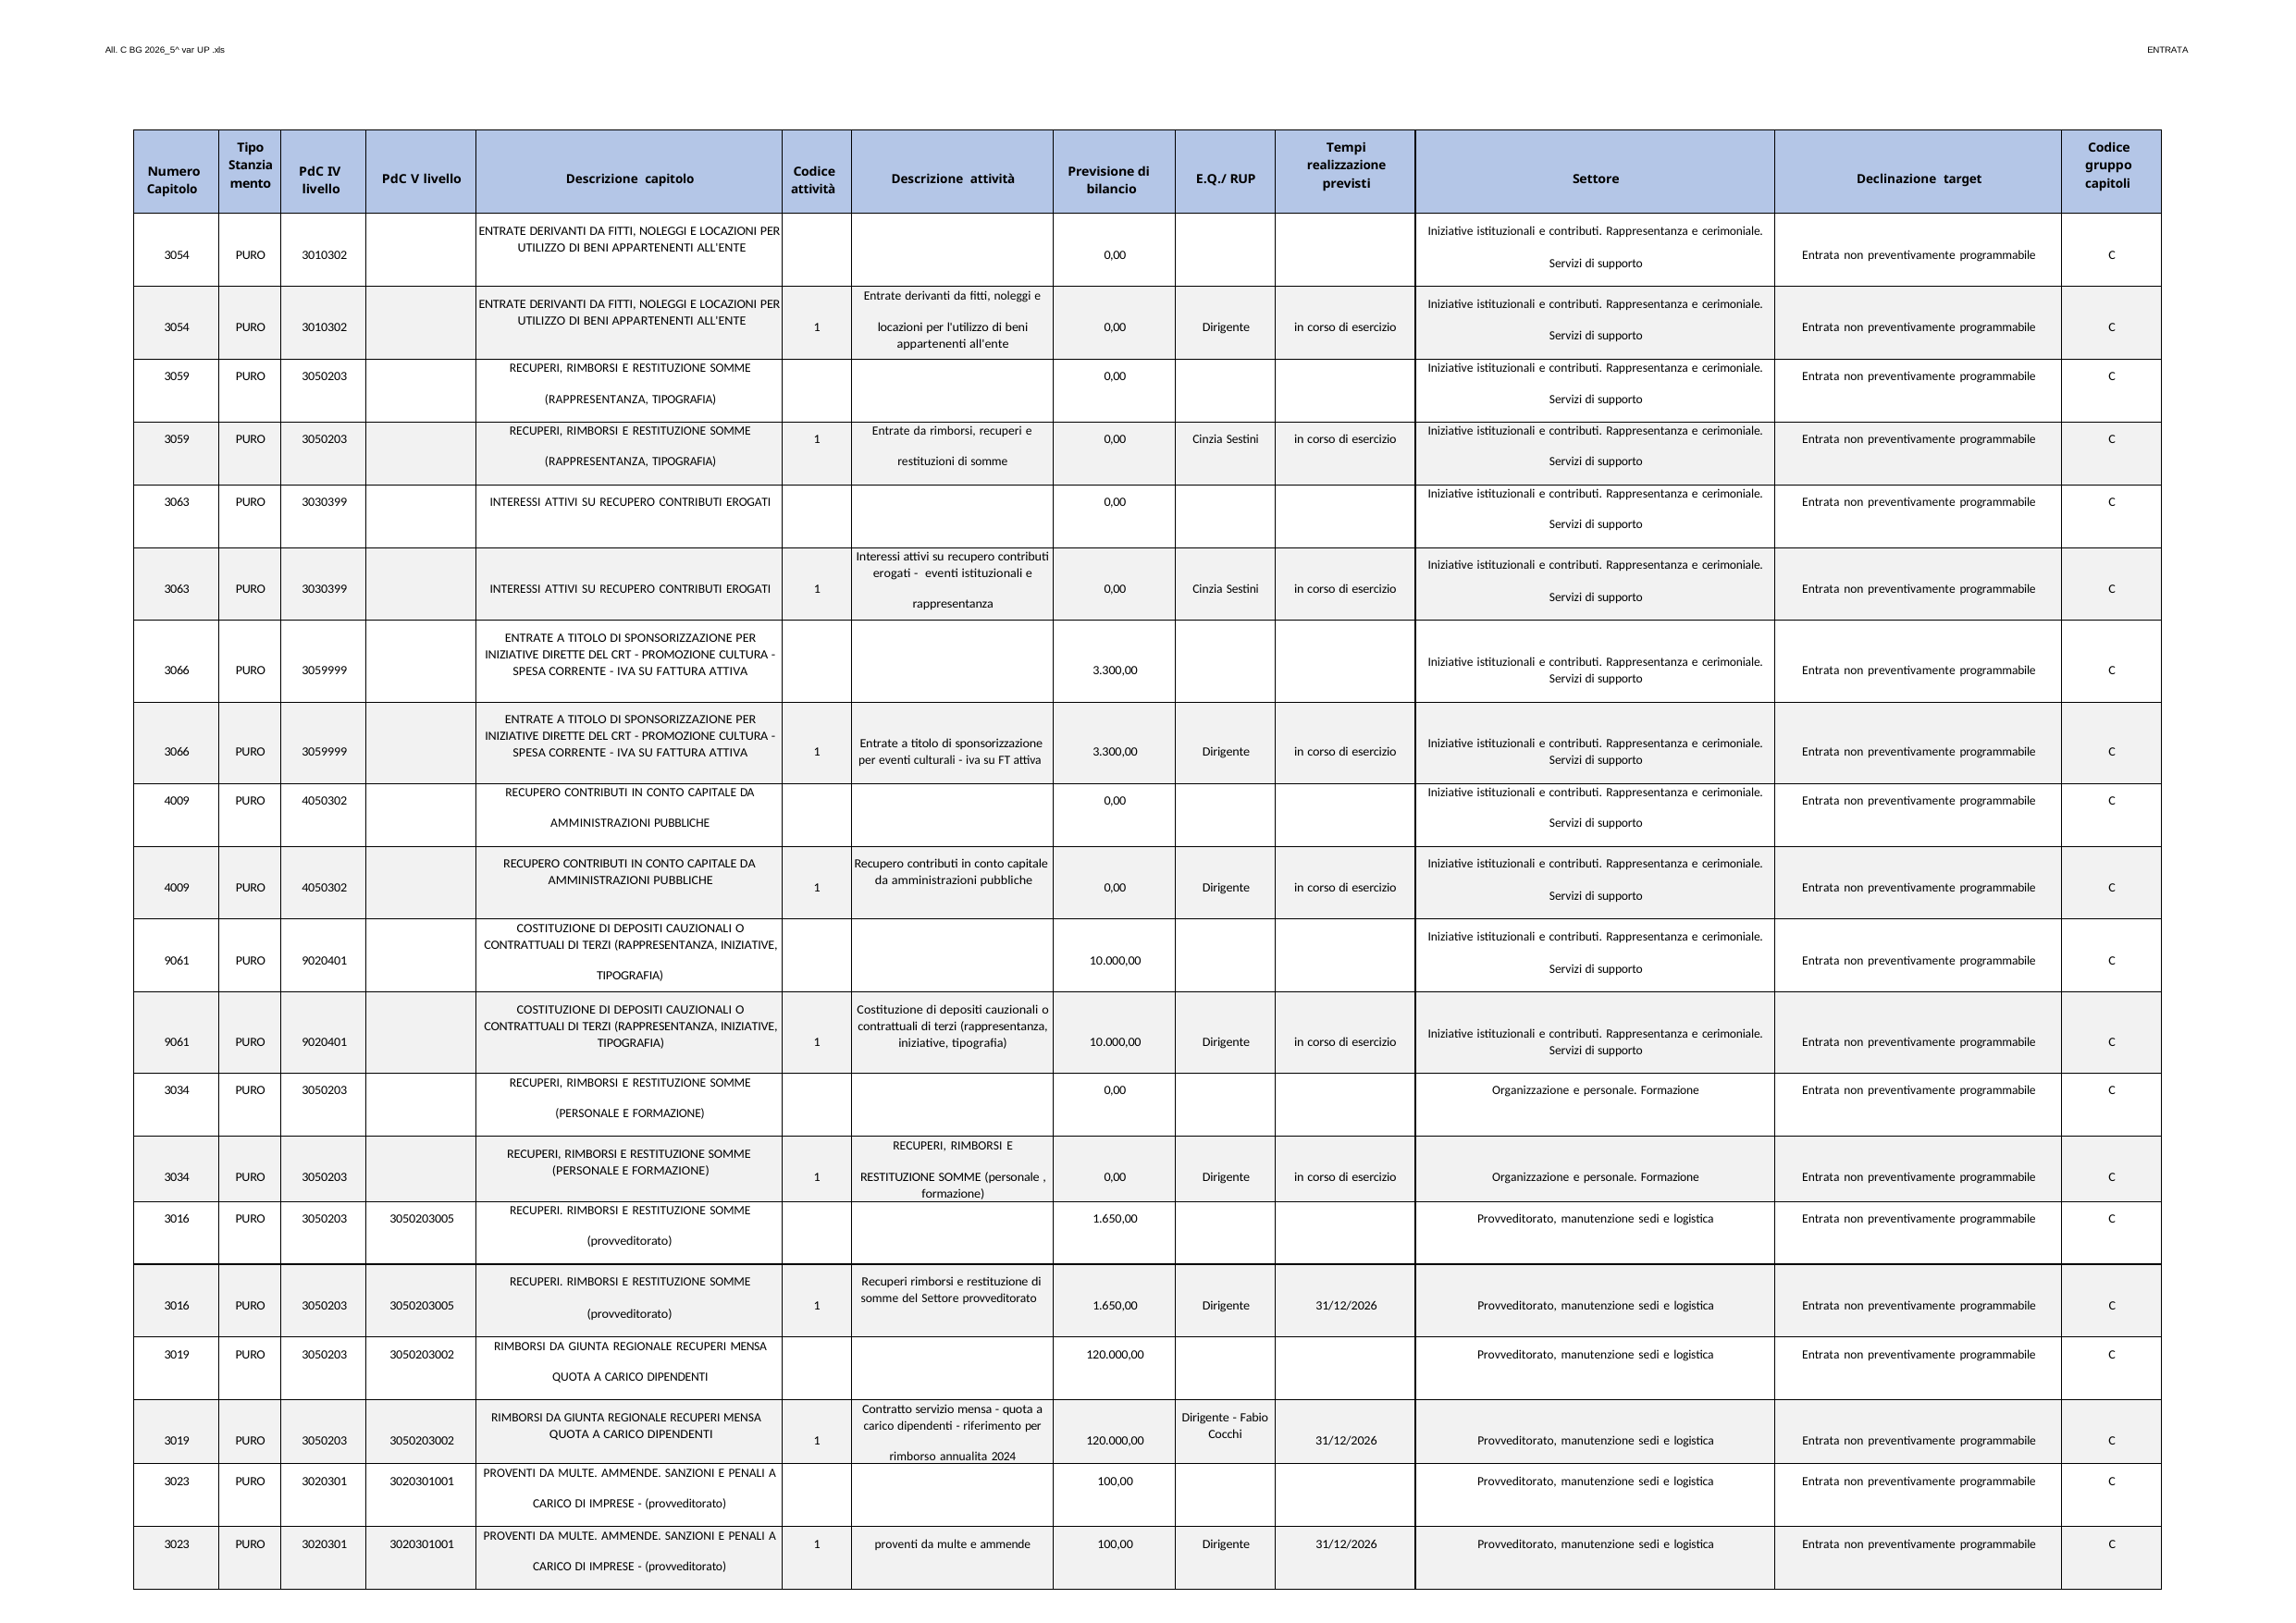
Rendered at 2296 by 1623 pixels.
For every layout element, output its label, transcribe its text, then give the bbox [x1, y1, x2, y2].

table_cell Dirigente [1176, 1265, 1275, 1336]
table_cell 3059 [134, 360, 218, 422]
table_cell PURO [219, 919, 280, 991]
table_cell [1276, 784, 1414, 845]
table_cell [366, 1074, 475, 1136]
table_cell ENTRATE DERIVANTI DA FITTI, NOLEGGI E LOCAZIONI PER UTILIZZO DI BENI APPARTENENTI ALL'ENTE [476, 287, 782, 359]
table_cell [783, 919, 851, 991]
table_cell 3059999 [281, 621, 365, 701]
table_cell PURO [219, 486, 280, 547]
table_cell [366, 423, 475, 485]
table_cell Iniziative istituzionali e contributi. Rappresentanza e cerimoniale. Servizi di supporto [1416, 992, 1774, 1073]
table_cell [366, 214, 475, 286]
table_cell Dirigente [1176, 287, 1275, 359]
table_cell proventi da multe e ammende [852, 1527, 1053, 1589]
table_cell 3050203 [281, 360, 365, 422]
table_cell PURO [219, 1527, 280, 1589]
table_header Tipo Stanzia mento [219, 130, 280, 213]
table_cell 4050302 [281, 784, 365, 845]
table_cell Iniziative istituzionali e contributi. Rappresentanza e cerimoniale. Servizi di supporto [1416, 287, 1774, 359]
table_cell Provveditorato, manutenzione sedi e logistica [1416, 1464, 1774, 1526]
table_cell Provveditorato, manutenzione sedi e logistica [1416, 1265, 1774, 1336]
table_cell [783, 1464, 851, 1526]
table_header PdC IV livello [281, 130, 365, 213]
table_cell 3020301 [281, 1527, 365, 1589]
table_cell 3020301001 [366, 1464, 475, 1526]
table_cell 3.300,00 [1054, 703, 1175, 783]
table_cell PURO [219, 548, 280, 620]
table_cell INTERESSI ATTIVI SU RECUPERO CONTRIBUTI EROGATI [476, 548, 782, 620]
table_cell 3019 [134, 1400, 218, 1463]
table_cell C [2062, 214, 2161, 286]
table_cell 3050203 [281, 423, 365, 485]
table_cell 100,00 [1054, 1464, 1175, 1526]
table_cell Entrata non preventivamente programmabile [1775, 423, 2061, 485]
table_cell 1 [783, 548, 851, 620]
table_cell 3016 [134, 1202, 218, 1263]
table_cell C [2062, 847, 2161, 918]
table_cell RECUPERI, RIMBORSI E RESTITUZIONE SOMME (personale , formazione) [852, 1137, 1053, 1200]
table_cell 3050203002 [366, 1337, 475, 1399]
table_cell [1176, 621, 1275, 701]
table_cell Entrata non preventivamente programmabile [1775, 486, 2061, 547]
table_header Codice attività [783, 130, 851, 213]
table_cell Entrata non preventivamente programmabile [1775, 1527, 2061, 1589]
table_cell 0,00 [1054, 1074, 1175, 1136]
table_cell COSTITUZIONE DI DEPOSITI CAUZIONALI O CONTRATTUALI DI TERZI (RAPPRESENTANZA, INIZIATIVE, TIPOGRAFIA) [476, 992, 782, 1073]
table_cell 9061 [134, 992, 218, 1073]
table_cell Entrata non preventivamente programmabile [1775, 621, 2061, 701]
table_cell 1.650,00 [1054, 1202, 1175, 1263]
table_cell PURO [219, 360, 280, 422]
table_cell [852, 784, 1053, 845]
table_cell Dirigente [1176, 847, 1275, 918]
table_cell [783, 784, 851, 845]
table_cell C [2062, 360, 2161, 422]
table_cell Entrata non preventivamente programmabile [1775, 1137, 2061, 1200]
table_cell C [2062, 1137, 2161, 1200]
table_cell 1 [783, 423, 851, 485]
table_cell [783, 1202, 851, 1263]
table_cell Iniziative istituzionali e contributi. Rappresentanza e cerimoniale. Servizi di supporto [1416, 548, 1774, 620]
table_cell 3019 [134, 1337, 218, 1399]
table_header Previsione di bilancio [1054, 130, 1175, 213]
table_cell Entrate derivanti da fitti, noleggi e locazioni per l'utilizzo di beni appartenenti all'ente [852, 287, 1053, 359]
table_cell [1176, 919, 1275, 991]
table_cell PURO [219, 847, 280, 918]
table_cell RECUPERI, RIMBORSI E RESTITUZIONE SOMME (PERSONALE E FORMAZIONE) [476, 1074, 782, 1136]
table_cell PURO [219, 214, 280, 286]
table_cell 9061 [134, 919, 218, 991]
table_cell 1 [783, 1400, 851, 1463]
table_cell 4050302 [281, 847, 365, 918]
table_cell Iniziative istituzionali e contributi. Rappresentanza e cerimoniale. Servizi di supporto [1416, 486, 1774, 547]
table_cell PURO [219, 1337, 280, 1399]
table_cell PURO [219, 784, 280, 845]
table_cell Entrata non preventivamente programmabile [1775, 919, 2061, 991]
table_cell in corso di esercizio [1276, 992, 1414, 1073]
table_cell 9020401 [281, 919, 365, 991]
table_cell Entrata non preventivamente programmabile [1775, 548, 2061, 620]
table_cell [852, 919, 1053, 991]
table_cell [852, 621, 1053, 701]
table_cell 1 [783, 1137, 851, 1200]
table_cell C [2062, 1337, 2161, 1399]
table_cell Cinzia Sestini [1176, 423, 1275, 485]
table_cell [852, 486, 1053, 547]
table_cell Entrate a titolo di sponsorizzazione per eventi culturali - iva su FT attiva [852, 703, 1053, 783]
table_cell RECUPERI, RIMBORSI E RESTITUZIONE SOMME (RAPPRESENTANZA, TIPOGRAFIA) [476, 360, 782, 422]
table_cell ENTRATE DERIVANTI DA FITTI, NOLEGGI E LOCAZIONI PER UTILIZZO DI BENI APPARTENENTI ALL'ENTE [476, 214, 782, 286]
table_cell 120.000,00 [1054, 1400, 1175, 1463]
table_cell Entrata non preventivamente programmabile [1775, 287, 2061, 359]
table_cell 3066 [134, 621, 218, 701]
table_cell 0,00 [1054, 423, 1175, 485]
table_cell [1276, 1464, 1414, 1526]
table_cell 3050203 [281, 1265, 365, 1336]
table_cell [852, 1202, 1053, 1263]
table_cell [1176, 1337, 1275, 1399]
table_cell C [2062, 1265, 2161, 1336]
table_cell [366, 703, 475, 783]
table_cell Iniziative istituzionali e contributi. Rappresentanza e cerimoniale. Servizi di supporto [1416, 423, 1774, 485]
table_cell C [2062, 1527, 2161, 1589]
table_cell in corso di esercizio [1276, 703, 1414, 783]
table_cell [783, 214, 851, 286]
table_cell 3066 [134, 703, 218, 783]
table_cell [366, 548, 475, 620]
table_cell PURO [219, 287, 280, 359]
table_cell [1176, 486, 1275, 547]
table_cell Iniziative istituzionali e contributi. Rappresentanza e cerimoniale. Servizi di supporto [1416, 621, 1774, 701]
table_cell RIMBORSI DA GIUNTA REGIONALE RECUPERI MENSA QUOTA A CARICO DIPENDENTI [476, 1337, 782, 1399]
table_cell Contratto servizio mensa - quota a carico dipendenti - riferimento per rimborso annualita 2024 [852, 1400, 1053, 1463]
table_cell Entrata non preventivamente programmabile [1775, 1265, 2061, 1336]
table_cell RECUPERO CONTRIBUTI IN CONTO CAPITALE DA AMMINISTRAZIONI PUBBLICHE [476, 784, 782, 845]
table_cell PURO [219, 423, 280, 485]
table_cell 3050203 [281, 1400, 365, 1463]
table_cell 1 [783, 1265, 851, 1336]
table_cell [1276, 919, 1414, 991]
table_cell [852, 214, 1053, 286]
table_cell 1 [783, 703, 851, 783]
table_cell Interessi attivi su recupero contributi erogati - eventi istituzionali e rappresentanza [852, 548, 1053, 620]
table_cell [852, 1074, 1053, 1136]
table_cell Iniziative istituzionali e contributi. Rappresentanza e cerimoniale. Servizi di supporto [1416, 919, 1774, 991]
table_cell 3054 [134, 214, 218, 286]
table_cell 1 [783, 1527, 851, 1589]
table_cell ENTRATE A TITOLO DI SPONSORIZZAZIONE PER INIZIATIVE DIRETTE DEL CRT - PROMOZIONE CULTURA - SPESA CORRENTE - IVA SU FATTURA ATTIVA [476, 621, 782, 701]
table_header Descrizione capitolo [476, 130, 782, 213]
table_cell Iniziative istituzionali e contributi. Rappresentanza e cerimoniale. Servizi di supporto [1416, 847, 1774, 918]
table_cell Entrata non preventivamente programmabile [1775, 360, 2061, 422]
table_cell 3063 [134, 548, 218, 620]
table_cell 3050203005 [366, 1202, 475, 1263]
table_cell [783, 1074, 851, 1136]
table_cell [366, 1137, 475, 1200]
table_cell in corso di esercizio [1276, 423, 1414, 485]
table_header Numero Capitolo [134, 130, 218, 213]
table_cell RECUPERI. RIMBORSI E RESTITUZIONE SOMME (provveditorato) [476, 1265, 782, 1336]
table_cell PROVENTI DA MULTE. AMMENDE. SANZIONI E PENALI A CARICO DI IMPRESE - (provveditorato) [476, 1527, 782, 1589]
table_cell PURO [219, 1202, 280, 1263]
table_cell Dirigente [1176, 1137, 1275, 1200]
table_cell Entrata non preventivamente programmabile [1775, 1400, 2061, 1463]
table_cell [1176, 360, 1275, 422]
table_header Descrizione attività [852, 130, 1053, 213]
table_cell Entrata non preventivamente programmabile [1775, 703, 2061, 783]
table_cell C [2062, 1400, 2161, 1463]
table_cell 1 [783, 287, 851, 359]
table_cell [366, 992, 475, 1073]
table_cell Entrata non preventivamente programmabile [1775, 214, 2061, 286]
table_cell INTERESSI ATTIVI SU RECUPERO CONTRIBUTI EROGATI [476, 486, 782, 547]
table_cell RECUPERI. RIMBORSI E RESTITUZIONE SOMME (provveditorato) [476, 1202, 782, 1263]
table_cell 10.000,00 [1054, 992, 1175, 1073]
table_cell PURO [219, 1074, 280, 1136]
table_cell Organizzazione e personale. Formazione [1416, 1137, 1774, 1200]
table_cell ENTRATE A TITOLO DI SPONSORIZZAZIONE PER INIZIATIVE DIRETTE DEL CRT - PROMOZIONE CULTURA - SPESA CORRENTE - IVA SU FATTURA ATTIVA [476, 703, 782, 783]
table_cell PURO [219, 1137, 280, 1200]
table_cell C [2062, 919, 2161, 991]
table_cell Dirigente [1176, 703, 1275, 783]
table_cell 10.000,00 [1054, 919, 1175, 991]
table_cell 3010302 [281, 214, 365, 286]
table_cell [366, 784, 475, 845]
table_cell in corso di esercizio [1276, 287, 1414, 359]
table_cell C [2062, 621, 2161, 701]
table_header PdC V livello [366, 130, 475, 213]
table_cell 0,00 [1054, 214, 1175, 286]
table_cell 0,00 [1054, 486, 1175, 547]
table_cell 1 [783, 847, 851, 918]
table_cell 0,00 [1054, 784, 1175, 845]
table_cell Provveditorato, manutenzione sedi e logistica [1416, 1400, 1774, 1463]
table_cell C [2062, 423, 2161, 485]
table_cell C [2062, 1464, 2161, 1526]
table_cell 3034 [134, 1137, 218, 1200]
table_cell 3023 [134, 1527, 218, 1589]
table_cell PROVENTI DA MULTE. AMMENDE. SANZIONI E PENALI A CARICO DI IMPRESE - (provveditorato) [476, 1464, 782, 1526]
table_cell 3050203 [281, 1137, 365, 1200]
table_cell [783, 486, 851, 547]
table_cell 1.650,00 [1054, 1265, 1175, 1336]
table_header Codice gruppo capitoli [2062, 130, 2161, 213]
table_cell 31/12/2026 [1276, 1265, 1414, 1336]
table_cell Iniziative istituzionali e contributi. Rappresentanza e cerimoniale. Servizi di supporto [1416, 214, 1774, 286]
table_cell Organizzazione e personale. Formazione [1416, 1074, 1774, 1136]
table_cell [783, 1337, 851, 1399]
table_cell 0,00 [1054, 847, 1175, 918]
table_cell [1276, 360, 1414, 422]
table_cell [1276, 1074, 1414, 1136]
table_cell in corso di esercizio [1276, 548, 1414, 620]
table_cell Iniziative istituzionali e contributi. Rappresentanza e cerimoniale. Servizi di supporto [1416, 784, 1774, 845]
table_cell [366, 360, 475, 422]
table_cell 3020301001 [366, 1527, 475, 1589]
table_cell C [2062, 992, 2161, 1073]
table_cell 100,00 [1054, 1527, 1175, 1589]
table_cell COSTITUZIONE DI DEPOSITI CAUZIONALI O CONTRATTUALI DI TERZI (RAPPRESENTANZA, INIZIATIVE, TIPOGRAFIA) [476, 919, 782, 991]
table_cell in corso di esercizio [1276, 1137, 1414, 1200]
table_cell Dirigente - Fabio Cocchi [1176, 1400, 1275, 1463]
table_cell C [2062, 784, 2161, 845]
table_cell Provveditorato, manutenzione sedi e logistica [1416, 1527, 1774, 1589]
table_header Settore [1416, 130, 1774, 213]
table_cell Entrata non preventivamente programmabile [1775, 1337, 2061, 1399]
table_cell Dirigente [1176, 992, 1275, 1073]
table_cell 4009 [134, 847, 218, 918]
table_cell Provveditorato, manutenzione sedi e logistica [1416, 1337, 1774, 1399]
table_cell C [2062, 548, 2161, 620]
table_cell 3059 [134, 423, 218, 485]
table_cell Iniziative istituzionali e contributi. Rappresentanza e cerimoniale. Servizi di supporto [1416, 360, 1774, 422]
table_cell [852, 360, 1053, 422]
table_cell RECUPERI, RIMBORSI E RESTITUZIONE SOMME (PERSONALE E FORMAZIONE) [476, 1137, 782, 1200]
table_cell [1276, 486, 1414, 547]
table_cell 3034 [134, 1074, 218, 1136]
table_cell [1276, 214, 1414, 286]
table_cell in corso di esercizio [1276, 847, 1414, 918]
table_cell Cinzia Sestini [1176, 548, 1275, 620]
table_cell PURO [219, 621, 280, 701]
table_cell 3023 [134, 1464, 218, 1526]
table_cell PURO [219, 1464, 280, 1526]
table_cell [1276, 1202, 1414, 1263]
table_cell 3020301 [281, 1464, 365, 1526]
table_cell C [2062, 1074, 2161, 1136]
table_cell Entrata non preventivamente programmabile [1775, 1074, 2061, 1136]
table_cell 3050203005 [366, 1265, 475, 1336]
table_cell Dirigente [1176, 1527, 1275, 1589]
table_cell [1176, 784, 1275, 845]
table_cell Costituzione di depositi cauzionali o contrattuali di terzi (rappresentanza, iniziative, tipografia) [852, 992, 1053, 1073]
table_cell [1276, 621, 1414, 701]
table_cell [366, 919, 475, 991]
table_cell [852, 1337, 1053, 1399]
table_cell 3050203002 [366, 1400, 475, 1463]
table_cell C [2062, 1202, 2161, 1263]
table_cell 0,00 [1054, 360, 1175, 422]
table_cell 0,00 [1054, 548, 1175, 620]
table_cell C [2062, 703, 2161, 783]
table_header Tempi realizzazione previsti [1276, 130, 1414, 213]
table_cell 9020401 [281, 992, 365, 1073]
table_cell Iniziative istituzionali e contributi. Rappresentanza e cerimoniale. Servizi di supporto [1416, 703, 1774, 783]
table_cell Recuperi rimborsi e restituzione di somme del Settore provveditorato [852, 1265, 1053, 1336]
table_cell [1176, 1202, 1275, 1263]
table_cell RECUPERI, RIMBORSI E RESTITUZIONE SOMME (RAPPRESENTANZA, TIPOGRAFIA) [476, 423, 782, 485]
table_cell Entrata non preventivamente programmabile [1775, 784, 2061, 845]
table_cell [852, 1464, 1053, 1526]
table_cell 3059999 [281, 703, 365, 783]
table_header Declinazione target [1775, 130, 2061, 213]
table_cell PURO [219, 1265, 280, 1336]
table_cell [1176, 214, 1275, 286]
table_cell 31/12/2026 [1276, 1400, 1414, 1463]
table_cell PURO [219, 703, 280, 783]
table_cell RIMBORSI DA GIUNTA REGIONALE RECUPERI MENSA QUOTA A CARICO DIPENDENTI [476, 1400, 782, 1463]
table_cell C [2062, 486, 2161, 547]
table_cell 3054 [134, 287, 218, 359]
table_cell Entrata non preventivamente programmabile [1775, 847, 2061, 918]
table_cell 3063 [134, 486, 218, 547]
table_cell [1176, 1464, 1275, 1526]
table_cell 0,00 [1054, 1137, 1175, 1200]
table_cell 3010302 [281, 287, 365, 359]
table_cell RECUPERO CONTRIBUTI IN CONTO CAPITALE DA AMMINISTRAZIONI PUBBLICHE [476, 847, 782, 918]
table_cell 0,00 [1054, 287, 1175, 359]
table_cell [783, 621, 851, 701]
table_cell 3050203 [281, 1074, 365, 1136]
table_cell PURO [219, 992, 280, 1073]
table_cell 3.300,00 [1054, 621, 1175, 701]
table_cell Entrata non preventivamente programmabile [1775, 1202, 2061, 1263]
table_header E.Q./ RUP [1176, 130, 1275, 213]
table_cell 3030399 [281, 548, 365, 620]
table_cell [366, 287, 475, 359]
table_cell C [2062, 287, 2161, 359]
table_cell Entrata non preventivamente programmabile [1775, 992, 2061, 1073]
table_cell [1276, 1337, 1414, 1399]
table_cell 31/12/2026 [1276, 1527, 1414, 1589]
table_cell Entrate da rimborsi, recuperi e restituzioni di somme [852, 423, 1053, 485]
table_cell PURO [219, 1400, 280, 1463]
table_cell [366, 486, 475, 547]
table_cell 3016 [134, 1265, 218, 1336]
table_cell 3050203 [281, 1202, 365, 1263]
table_cell Recupero contributi in conto capitale da amministrazioni pubbliche [852, 847, 1053, 918]
table_cell 1 [783, 992, 851, 1073]
table_cell 3050203 [281, 1337, 365, 1399]
table_cell 4009 [134, 784, 218, 845]
table_cell [783, 360, 851, 422]
table_cell Provveditorato, manutenzione sedi e logistica [1416, 1202, 1774, 1263]
table_cell [366, 621, 475, 701]
table_cell Entrata non preventivamente programmabile [1775, 1464, 2061, 1526]
table_cell [366, 847, 475, 918]
table_cell 3030399 [281, 486, 365, 547]
table_cell 120.000,00 [1054, 1337, 1175, 1399]
table_cell [1176, 1074, 1275, 1136]
